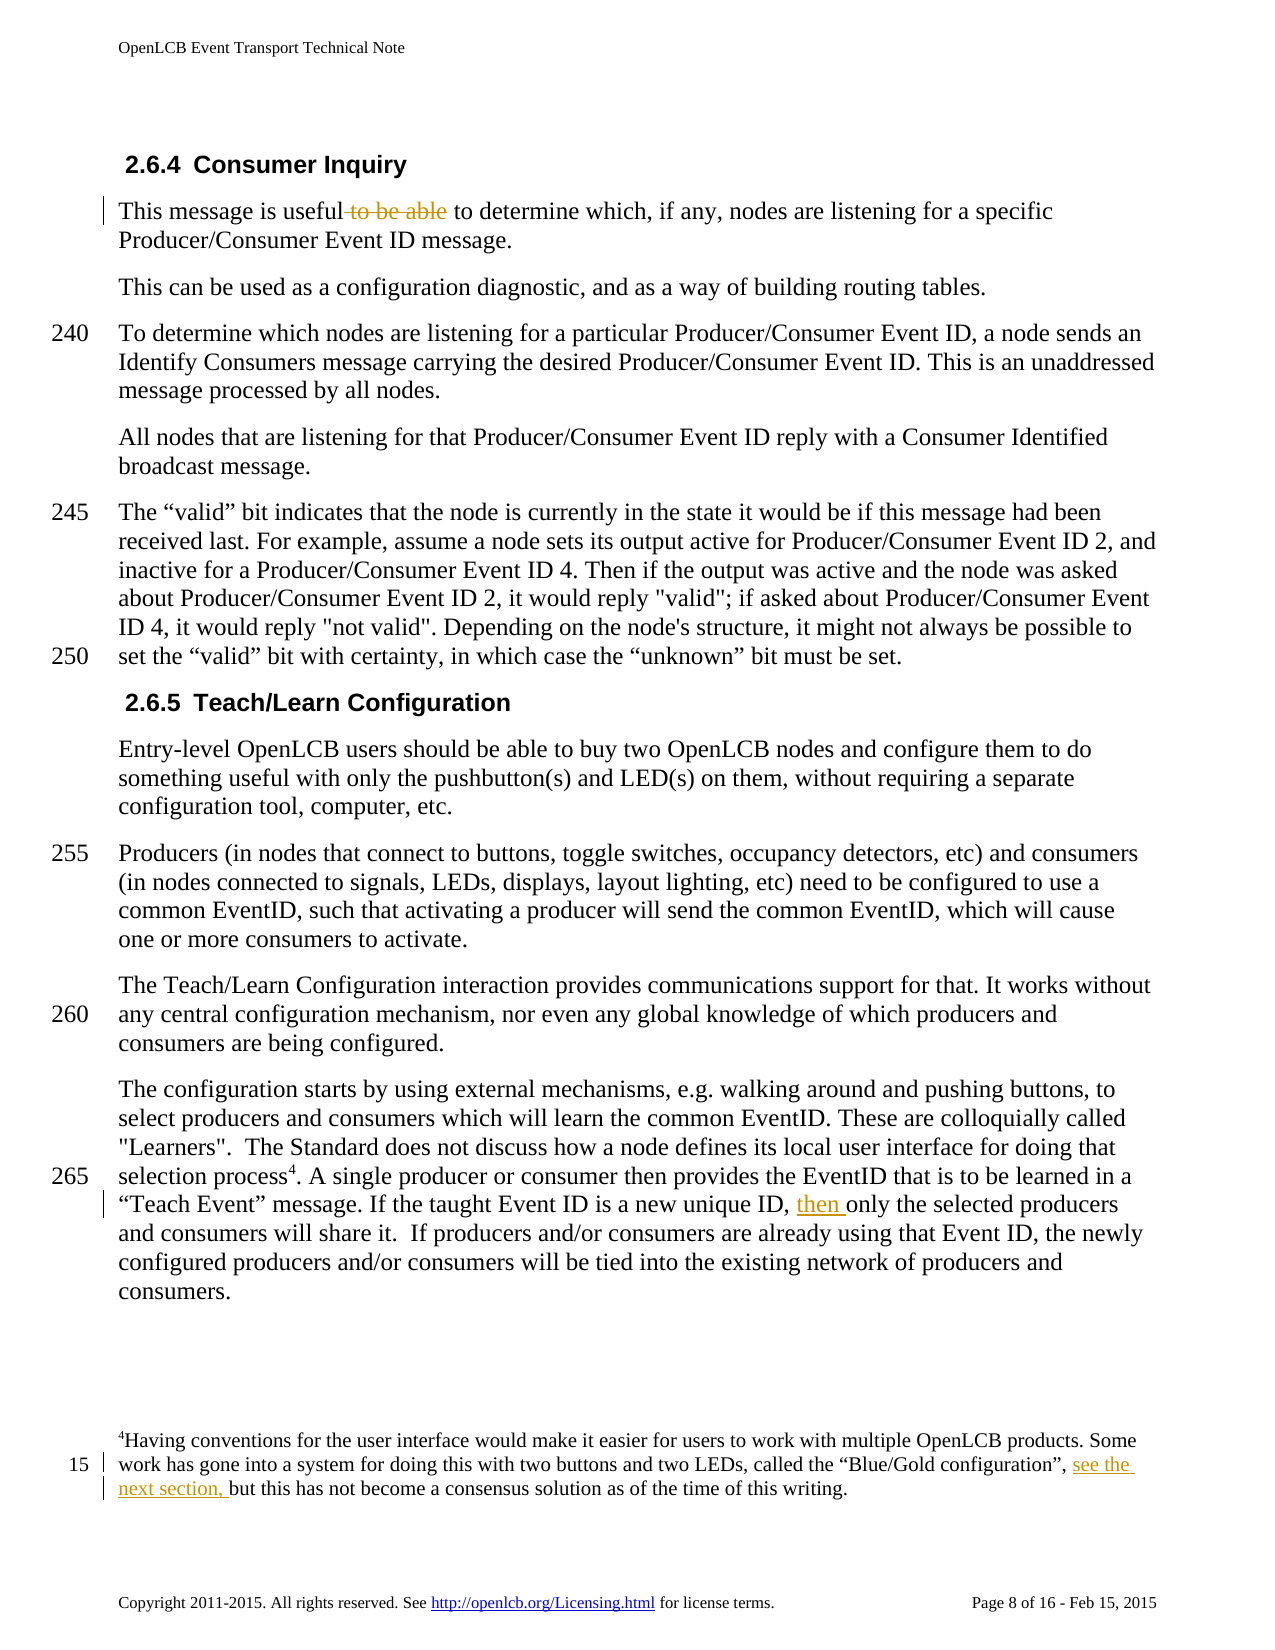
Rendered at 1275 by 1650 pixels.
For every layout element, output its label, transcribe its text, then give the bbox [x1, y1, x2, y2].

text All nodes that are listening for that Producer/Consumer Event ID reply with a Consumer Identified broadcast message. [118, 422, 1157, 479]
text The configuration starts by using external mechanisms, e.g. walking around and pushing buttons, to select producers and consumers which will learn the common EventID. These are colloquially called "Learners". The Standard does not discuss how a node defines its local user interface for doing that selection process. A single producer or consumer then provides the EventID that is to be learned in a “Teach Event” message. If the taught Event ID is a new unique ID, then only the selected producers and consumers will share it. If producers and/or consumers are already using that Event ID, the newly configured producers and/or consumers will be tied into the existing network of producers and consumers. [118, 1074, 1157, 1304]
text The Teach/Learn Configuration interaction provides communications support for that. It works without any central configuration mechanism, nor even any global knowledge of which producers and consumers are being configured. [118, 971, 1157, 1057]
text The “valid” bit indicates that the node is currently in the state it would be if this message had been received last. For example, assume a node sets its output active for Producer/Consumer Event ID 2, and inactive for a Producer/Consumer Event ID 4. Then if the output was active and the node was asked about Producer/Consumer Event ID 2, it would reply "valid"; if asked about Producer/Consumer Event ID 4, it would reply "not valid". Depending on the node's structure, it might not always be possible to set the “valid” bit with certainty, in which case the “unknown” bit must be set. [118, 497, 1157, 670]
text Having conventions for the user interface would make it easier for users to work with multiple OpenLCB products. Some work has gone into a system for doing this with two buttons and two LEDs, called the “Blue/Gold configuration”, see the next section, but this has not become a consensus solution as of the time of this writing. [118, 1428, 1157, 1500]
text Entry-level OpenLCB users should be able to buy two OpenLCB nodes and configure them to do something useful with only the pushbutton(s) and LED(s) on them, without requiring a separate configuration tool, computer, etc. [118, 734, 1157, 820]
subtitle Teach/Learn Configuration [118, 687, 1157, 716]
text Producers (in nodes that connect to buttons, toggle switches, occupancy detectors, etc) and consumers (in nodes connected to signals, LEDs, displays, layout lighting, etc) need to be configured to use a common EventID, such that activating a producer will send the common EventID, which will cause one or more consumers to activate. [118, 838, 1157, 953]
text This can be used as a configuration diagnostic, and as a way of building routing tables. [118, 272, 1157, 300]
subtitle Consumer Inquiry [118, 150, 1157, 179]
text To determine which nodes are listening for a particular Producer/Consumer Event ID, a node sends an Identify Consumers message carrying the desired Producer/Consumer Event ID. This is an unaddressed message processed by all nodes. [118, 318, 1157, 404]
text This message is useful to determine which, if any, nodes are listening for a specific Producer/Consumer Event ID message. [118, 196, 1157, 254]
